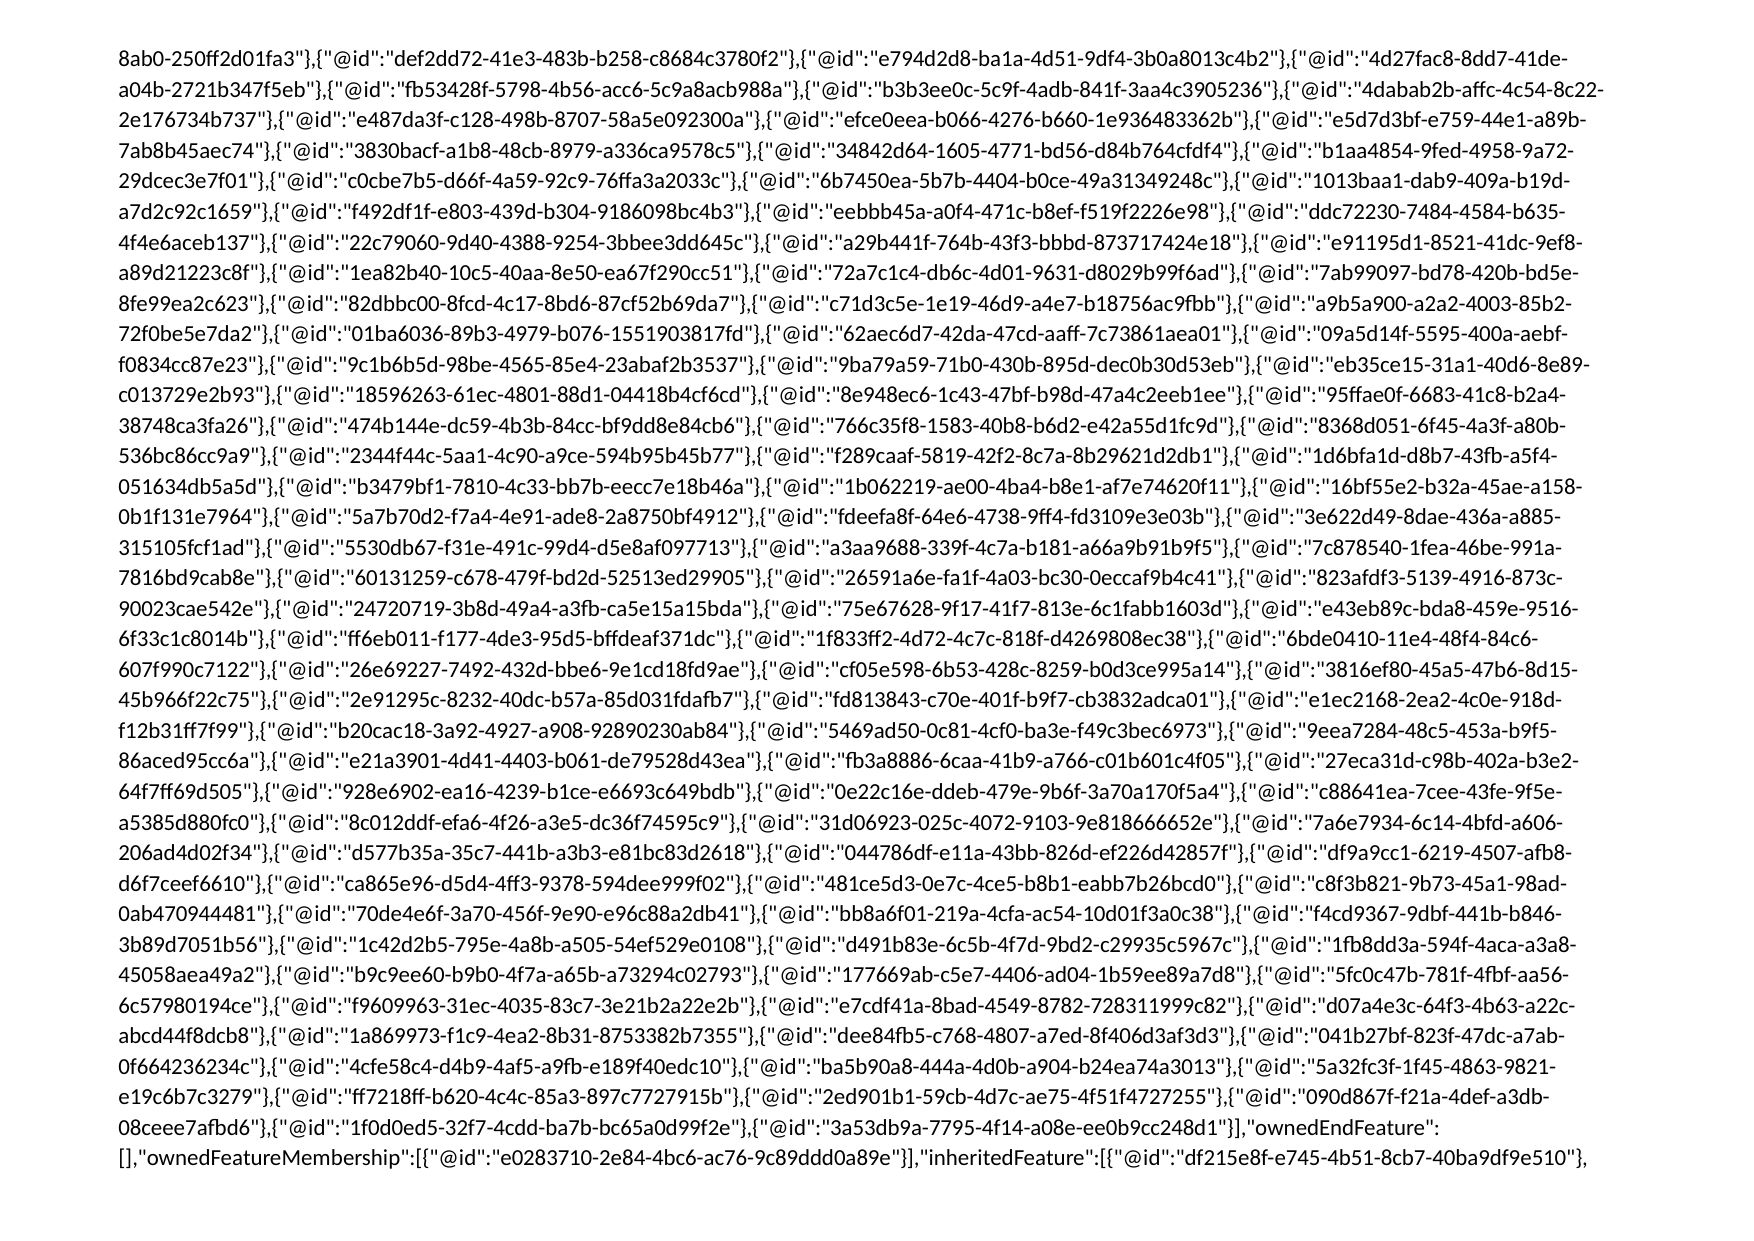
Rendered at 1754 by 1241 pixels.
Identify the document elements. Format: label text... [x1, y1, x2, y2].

text 8ab0-250ff2d01fa3"},{"@id":"def2dd72-41e3-483b-b258-c8684c3780f2"},{"@id":"e794d2d8-ba1a-4d51-9df4-3b0a8013c4b2"},{"@id":"4d27fac8-8dd7-41de-a04b-2721b347f5eb"},{"@id":"fb53428f-5798-4b56-acc6-5c9a8acb988a"},{"@id":"b3b3ee0c-5c9f-4adb-841f-3aa4c3905236"},{"@id":"4dabab2b-affc-4c54-8c22-2e176734b737"},{"@id":"e487da3f-c128-498b-8707-58a5e092300a"},{"@id":"efce0eea-b066-4276-b660-1e936483362b"},{"@id":"e5d7d3bf-e759-44e1-a89b-7ab8b45aec74"},{"@id":"3830bacf-a1b8-48cb-8979-a336ca9578c5"},{"@id":"34842d64-1605-4771-bd56-d84b764cfdf4"},{"@id":"b1aa4854-9fed-4958-9a72-29dcec3e7f01"},{"@id":"c0cbe7b5-d66f-4a59-92c9-76ffa3a2033c"},{"@id":"6b7450ea-5b7b-4404-b0ce-49a31349248c"},{"@id":"1013baa1-dab9-409a-b19d-a7d2c92c1659"},{"@id":"f492df1f-e803-439d-b304-9186098bc4b3"},{"@id":"eebbb45a-a0f4-471c-b8ef-f519f2226e98"},{"@id":"ddc72230-7484-4584-b635-4f4e6aceb137"},{"@id":"22c79060-9d40-4388-9254-3bbee3dd645c"},{"@id":"a29b441f-764b-43f3-bbbd-873717424e18"},{"@id":"e91195d1-8521-41dc-9ef8-a89d21223c8f"},{"@id":"1ea82b40-10c5-40aa-8e50-ea67f290cc51"},{"@id":"72a7c1c4-db6c-4d01-9631-d8029b99f6ad"},{"@id":"7ab99097-bd78-420b-bd5e-8fe99ea2c623"},{"@id":"82dbbc00-8fcd-4c17-8bd6-87cf52b69da7"},{"@id":"c71d3c5e-1e19-46d9-a4e7-b18756ac9fbb"},{"@id":"a9b5a900-a2a2-4003-85b2-72f0be5e7da2"},{"@id":"01ba6036-89b3-4979-b076-1551903817fd"},{"@id":"62aec6d7-42da-47cd-aaff-7c73861aea01"},{"@id":"09a5d14f-5595-400a-aebf-f0834cc87e23"},{"@id":"9c1b6b5d-98be-4565-85e4-23abaf2b3537"},{"@id":"9ba79a59-71b0-430b-895d-dec0b30d53eb"},{"@id":"eb35ce15-31a1-40d6-8e89-c013729e2b93"},{"@id":"18596263-61ec-4801-88d1-04418b4cf6cd"},{"@id":"8e948ec6-1c43-47bf-b98d-47a4c2eeb1ee"},{"@id":"95ffae0f-6683-41c8-b2a4-38748ca3fa26"},{"@id":"474b144e-dc59-4b3b-84cc-bf9dd8e84cb6"},{"@id":"766c35f8-1583-40b8-b6d2-e42a55d1fc9d"},{"@id":"8368d051-6f45-4a3f-a80b-536bc86cc9a9"},{"@id":"2344f44c-5aa1-4c90-a9ce-594b95b45b77"},{"@id":"f289caaf-5819-42f2-8c7a-8b29621d2db1"},{"@id":"1d6bfa1d-d8b7-43fb-a5f4-051634db5a5d"},{"@id":"b3479bf1-7810-4c33-bb7b-eecc7e18b46a"},{"@id":"1b062219-ae00-4ba4-b8e1-af7e74620f11"},{"@id":"16bf55e2-b32a-45ae-a158-0b1f131e7964"},{"@id":"5a7b70d2-f7a4-4e91-ade8-2a8750bf4912"},{"@id":"fdeefa8f-64e6-4738-9ff4-fd3109e3e03b"},{"@id":"3e622d49-8dae-436a-a885-315105fcf1ad"},{"@id":"5530db67-f31e-491c-99d4-d5e8af097713"},{"@id":"a3aa9688-339f-4c7a-b181-a66a9b91b9f5"},{"@id":"7c878540-1fea-46be-991a-7816bd9cab8e"},{"@id":"60131259-c678-479f-bd2d-52513ed29905"},{"@id":"26591a6e-fa1f-4a03-bc30-0eccaf9b4c41"},{"@id":"823afdf3-5139-4916-873c-90023cae542e"},{"@id":"24720719-3b8d-49a4-a3fb-ca5e15a15bda"},{"@id":"75e67628-9f17-41f7-813e-6c1fabb1603d"},{"@id":"e43eb89c-bda8-459e-9516-6f33c1c8014b"},{"@id":"ff6eb011-f177-4de3-95d5-bffdeaf371dc"},{"@id":"1f833ff2-4d72-4c7c-818f-d4269808ec38"},{"@id":"6bde0410-11e4-48f4-84c6-607f990c7122"},{"@id":"26e69227-7492-432d-bbe6-9e1cd18fd9ae"},{"@id":"cf05e598-6b53-428c-8259-b0d3ce995a14"},{"@id":"3816ef80-45a5-47b6-8d15-45b966f22c75"},{"@id":"2e91295c-8232-40dc-b57a-85d031fdafb7"},{"@id":"fd813843-c70e-401f-b9f7-cb3832adca01"},{"@id":"e1ec2168-2ea2-4c0e-918d-f12b31ff7f99"},{"@id":"b20cac18-3a92-4927-a908-92890230ab84"},{"@id":"5469ad50-0c81-4cf0-ba3e-f49c3bec6973"},{"@id":"9eea7284-48c5-453a-b9f5-86aced95cc6a"},{"@id":"e21a3901-4d41-4403-b061-de79528d43ea"},{"@id":"fb3a8886-6caa-41b9-a766-c01b601c4f05"},{"@id":"27eca31d-c98b-402a-b3e2-64f7ff69d505"},{"@id":"928e6902-ea16-4239-b1ce-e6693c649bdb"},{"@id":"0e22c16e-ddeb-479e-9b6f-3a70a170f5a4"},{"@id":"c88641ea-7cee-43fe-9f5e-a5385d880fc0"},{"@id":"8c012ddf-efa6-4f26-a3e5-dc36f74595c9"},{"@id":"31d06923-025c-4072-9103-9e818666652e"},{"@id":"7a6e7934-6c14-4bfd-a606-206ad4d02f34"},{"@id":"d577b35a-35c7-441b-a3b3-e81bc83d2618"},{"@id":"044786df-e11a-43bb-826d-ef226d42857f"},{"@id":"df9a9cc1-6219-4507-afb8-d6f7ceef6610"},{"@id":"ca865e96-d5d4-4ff3-9378-594dee999f02"},{"@id":"481ce5d3-0e7c-4ce5-b8b1-eabb7b26bcd0"},{"@id":"c8f3b821-9b73-45a1-98ad-0ab470944481"},{"@id":"70de4e6f-3a70-456f-9e90-e96c88a2db41"},{"@id":"bb8a6f01-219a-4cfa-ac54-10d01f3a0c38"},{"@id":"f4cd9367-9dbf-441b-b846-3b89d7051b56"},{"@id":"1c42d2b5-795e-4a8b-a505-54ef529e0108"},{"@id":"d491b83e-6c5b-4f7d-9bd2-c29935c5967c"},{"@id":"1fb8dd3a-594f-4aca-a3a8-45058aea49a2"},{"@id":"b9c9ee60-b9b0-4f7a-a65b-a73294c02793"},{"@id":"177669ab-c5e7-4406-ad04-1b59ee89a7d8"},{"@id":"5fc0c47b-781f-4fbf-aa56-6c57980194ce"},{"@id":"f9609963-31ec-4035-83c7-3e21b2a22e2b"},{"@id":"e7cdf41a-8bad-4549-8782-728311999c82"},{"@id":"d07a4e3c-64f3-4b63-a22c-abcd44f8dcb8"},{"@id":"1a869973-f1c9-4ea2-8b31-8753382b7355"},{"@id":"dee84fb5-c768-4807-a7ed-8f406d3af3d3"},{"@id":"041b27bf-823f-47dc-a7ab-0f664236234c"},{"@id":"4cfe58c4-d4b9-4af5-a9fb-e189f40edc10"},{"@id":"ba5b90a8-444a-4d0b-a904-b24ea74a3013"},{"@id":"5a32fc3f-1f45-4863-9821-e19c6b7c3279"},{"@id":"ff7218ff-b620-4c4c-85a3-897c7727915b"},{"@id":"2ed901b1-59cb-4d7c-ae75-4f51f4727255"},{"@id":"090d867f-f21a-4def-a3db-08ceee7afbd6"},{"@id":"1f0d0ed5-32f7-4cdd-ba7b-bc65a0d99f2e"},{"@id":"3a53db9a-7795-4f14-a08e-ee0b9cc248d1"}],"ownedEndFeature":[],"ownedFeatureMembership":[{"@id":"e0283710-2e84-4bc6-ac76-9c89ddd0a89e"}],"inheritedFeature":[{"@id":"df215e8f-e745-4b51-8cb7-40ba9df9e510"}, [118, 44, 1606, 1172]
